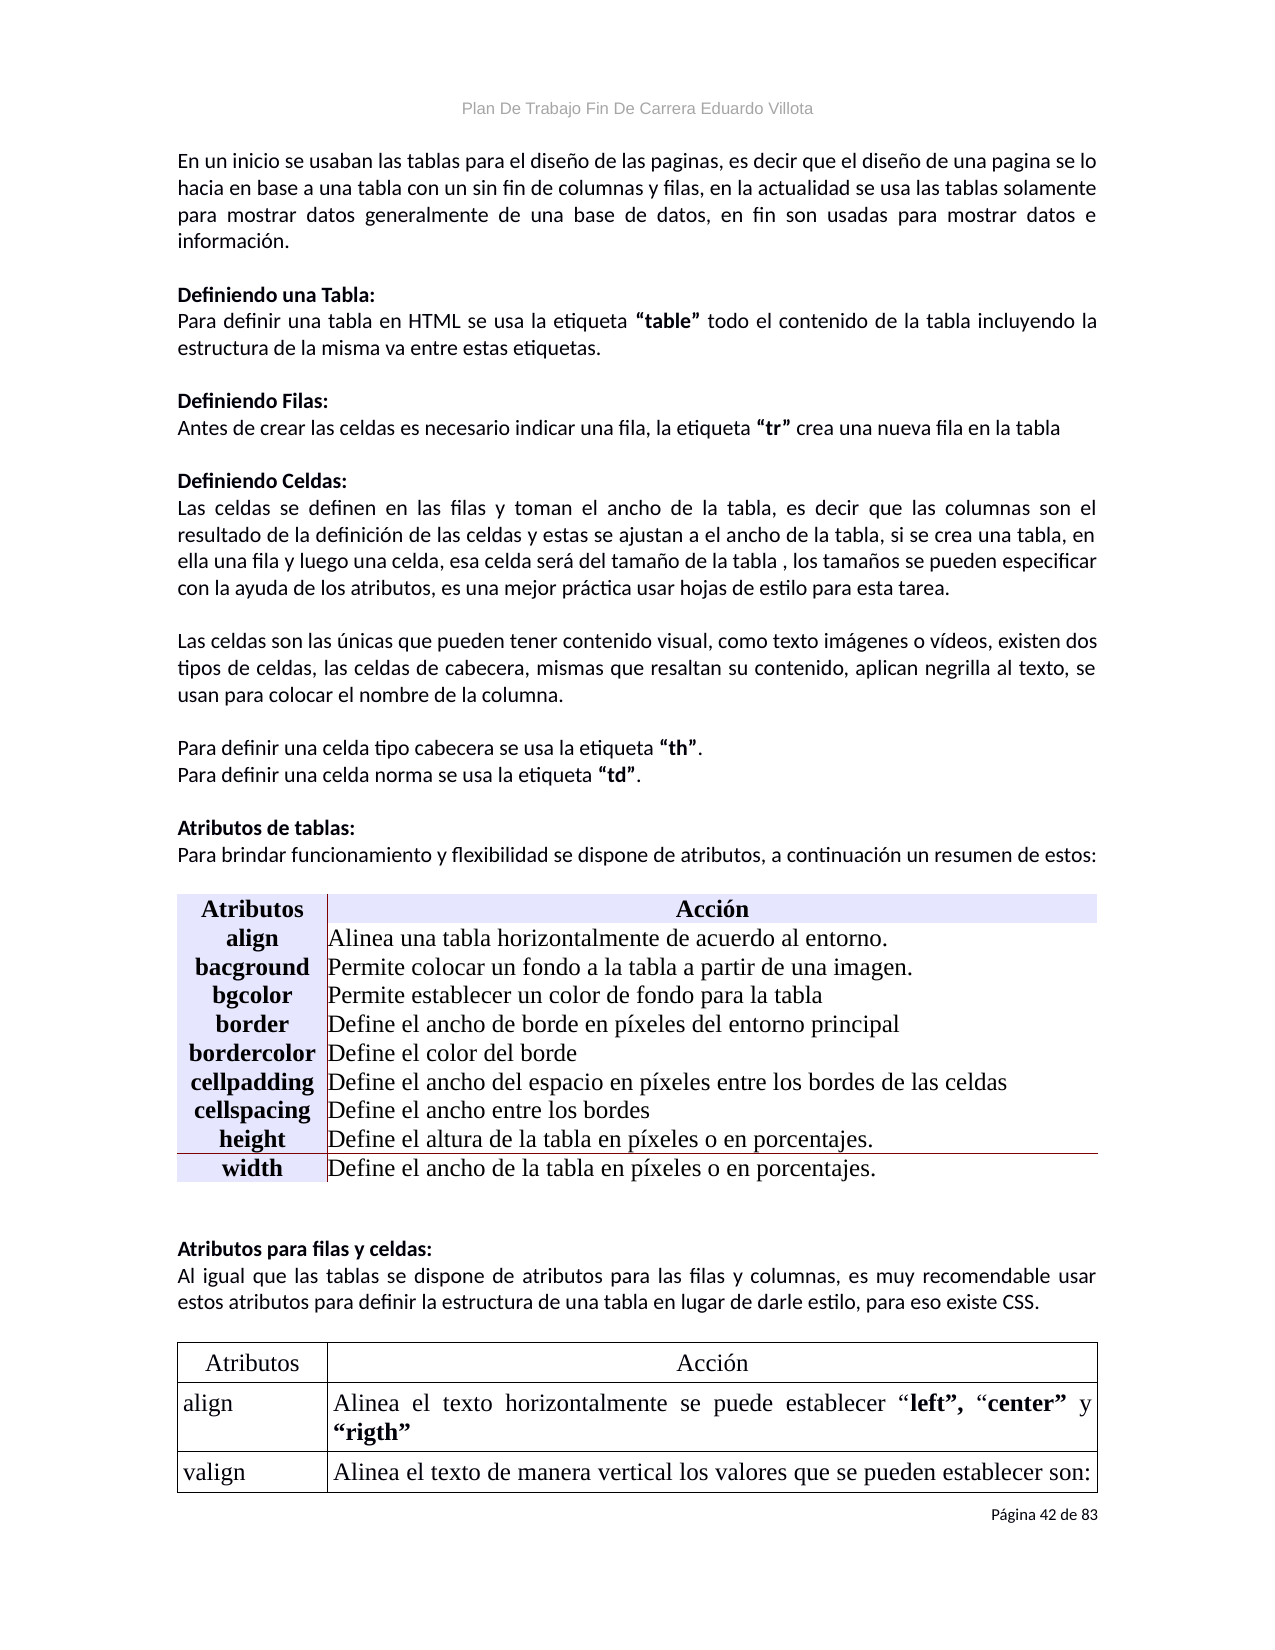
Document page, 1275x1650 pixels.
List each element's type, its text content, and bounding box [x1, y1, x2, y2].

text Definiendo Filas: [177, 388, 1098, 414]
table_cell Permite colocar un fondo a la tabla a partir de una imagen. [328, 952, 1097, 981]
text Al igual que las tablas se dispone de atributos para las filas y columnas, es muy recomendable usar estos atributos para definir la estructura de una tabla en lugar de darle estilo, para eso existe CSS. [177, 1262, 1098, 1315]
table_cell bgcolor [177, 981, 327, 1009]
text Las celdas se definen en las filas y toman el ancho de la tabla, es decir que las columnas son el resultado de la definición de las celdas y estas se ajustan a el ancho de la tabla, si se crea una tabla, en ella una fila y luego una celda, esa celda será del tamaño de la tabla , los tamaños se pueden especificar con la ayuda de los atributos, es una mejor práctica usar hojas de estilo para esta tarea. [177, 494, 1098, 601]
table_header Acción [328, 1343, 1097, 1382]
table_cell valign [178, 1452, 327, 1492]
text Las celdas son las únicas que pueden tener contenido visual, como texto imágenes o vídeos, existen dos tipos de celdas, las celdas de cabecera, mismas que resaltan su contenido, aplican negrilla al texto, se usan para colocar el nombre de la columna. [177, 628, 1098, 708]
table_cell cellpadding [177, 1067, 327, 1096]
table_header Atributos [178, 1343, 327, 1382]
table_cell Alinea el texto de manera vertical los valores que se pueden establecer son: [328, 1452, 1097, 1492]
table_cell Alinea una tabla horizontalmente de acuerdo al entorno. [328, 923, 1097, 952]
table_cell width [177, 1154, 327, 1182]
text Para definir una tabla en HTML se usa la etiqueta “table” todo el contenido de la tabla incluyendo la estructura de la misma va entre estas etiquetas. [177, 308, 1098, 361]
table_cell Define el ancho de la tabla en píxeles o en porcentajes. [328, 1154, 1097, 1182]
table_cell bordercolor [177, 1038, 327, 1067]
table_cell height [177, 1124, 327, 1153]
table_header Acción [328, 894, 1097, 923]
table_cell align [178, 1383, 327, 1451]
table_cell Define el altura de la tabla en píxeles o en porcentajes. [328, 1124, 1097, 1153]
text En un inicio se usaban las tablas para el diseño de las paginas, es decir que el diseño de una pagina se lo hacia en base a una tabla con un sin fin de columnas y filas, en la actualidad se usa las tablas solamente para mostrar datos generalmente de una base de datos, en fin son usadas para mostrar datos e información. [177, 148, 1098, 254]
text Atributos de tablas: [177, 814, 1098, 841]
table_cell Define el ancho del espacio en píxeles entre los bordes de las celdas [328, 1067, 1097, 1096]
table_cell Define el ancho entre los bordes [328, 1096, 1097, 1124]
table_cell border [177, 1009, 327, 1038]
table_cell align [177, 923, 327, 952]
text Antes de crear las celdas es necesario indicar una fila, la etiqueta “tr” crea una nueva fila en la tabla [177, 414, 1098, 441]
text Para brindar funcionamiento y flexibilidad se dispone de atributos, a continuación un resumen de estos: [177, 841, 1098, 868]
table_cell Define el ancho de borde en píxeles del entorno principal [328, 1009, 1097, 1038]
text Para definir una celda tipo cabecera se usa la etiqueta “th”. [177, 734, 1098, 761]
text Para definir una celda norma se usa la etiqueta “td”. [177, 761, 1098, 788]
text Definiendo una Tabla: [177, 281, 1098, 308]
table_header Atributos [177, 894, 327, 923]
table_cell cellspacing [177, 1096, 327, 1124]
table_cell Define el color del borde [328, 1038, 1097, 1067]
table_cell Permite establecer un color de fondo para la tabla [328, 981, 1097, 1009]
table_cell bacground [177, 952, 327, 981]
text Atributos para filas y celdas: [177, 1235, 1098, 1262]
table_cell Alinea el texto horizontalmente se puede establecer “left”, “center” y “rigth” [328, 1383, 1097, 1451]
text Definiendo Celdas: [177, 468, 1098, 494]
